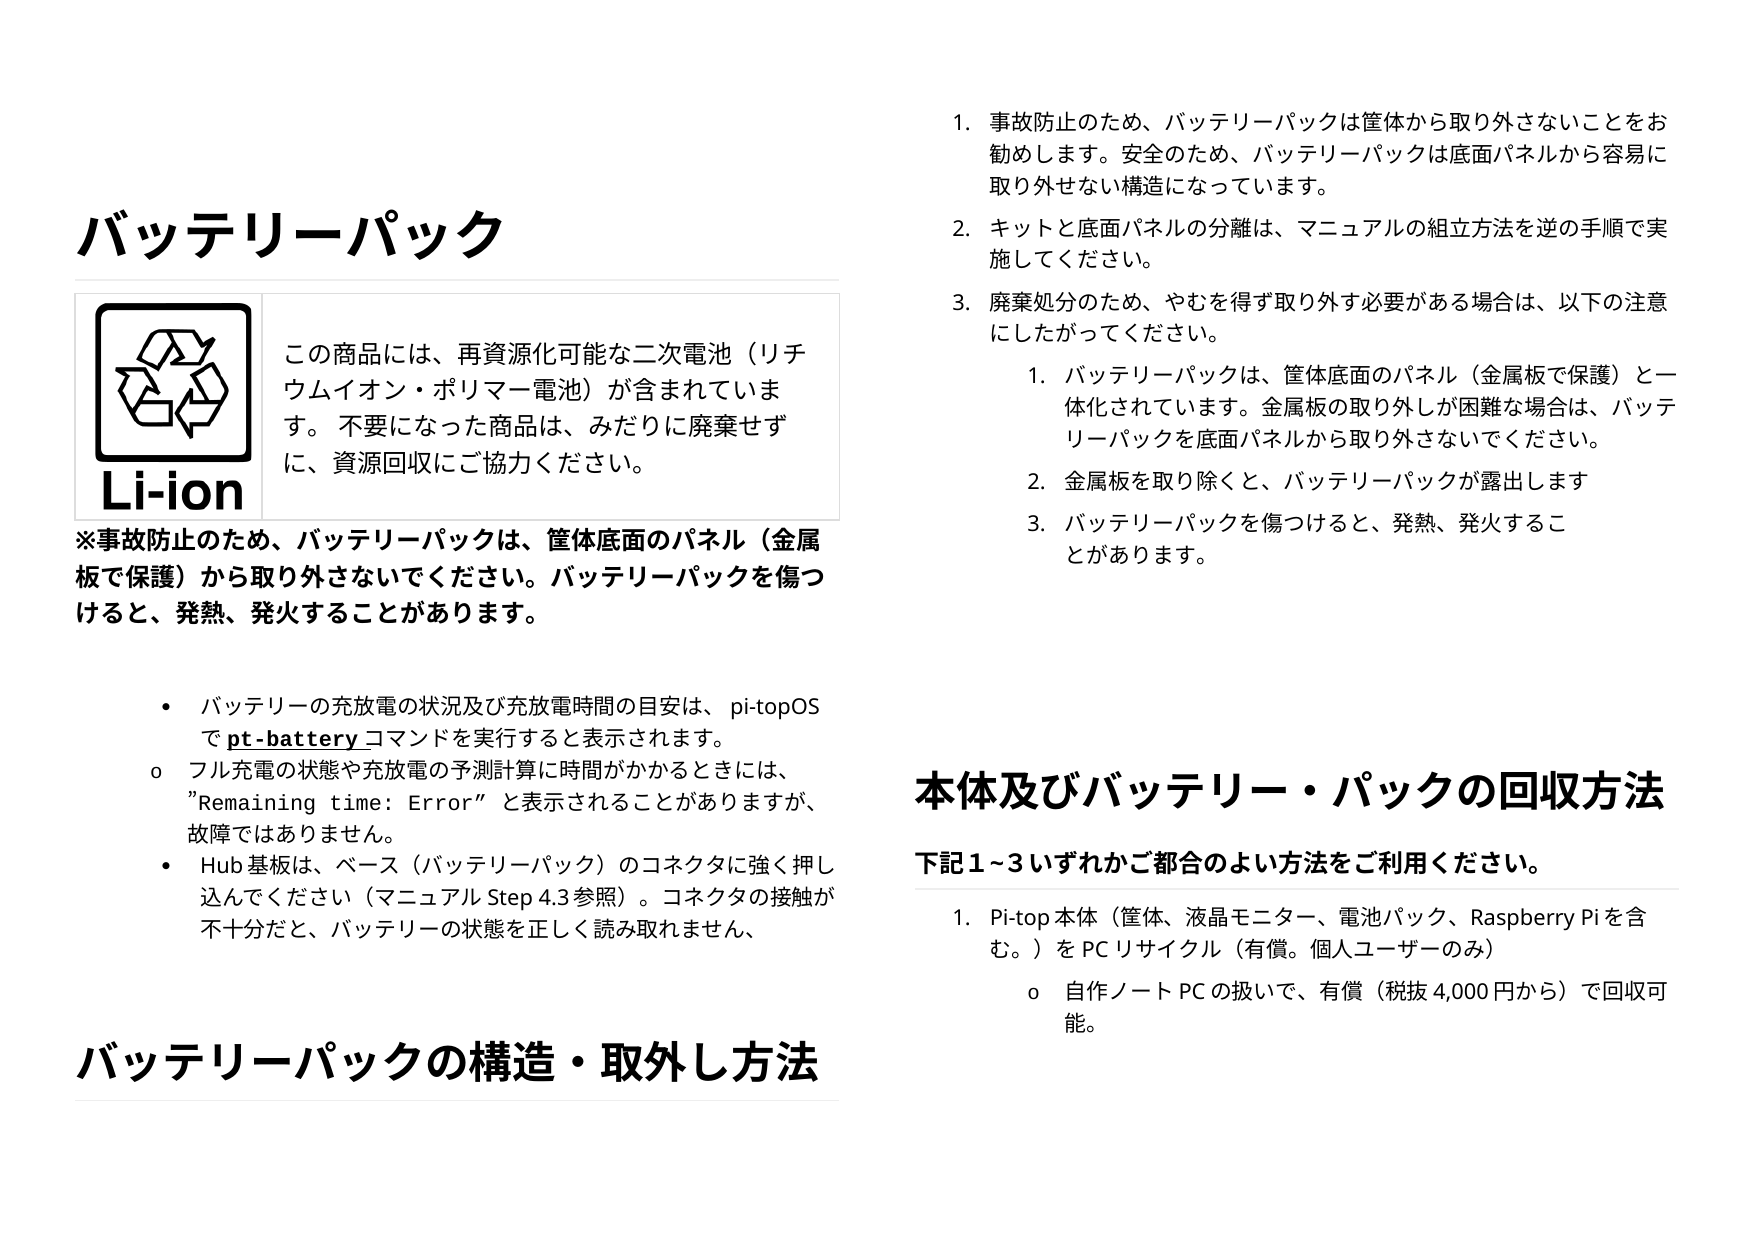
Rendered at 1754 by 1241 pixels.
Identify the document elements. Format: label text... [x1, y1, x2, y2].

list バッテリーパックを傷つけると、発熱、発火することがあります。 [1027, 506, 1579, 569]
list 自作ノートPCの扱いで、有償（税抜4,000円から）で回収可能。 [1027, 974, 1679, 1037]
list Hub基板は、ベース（バッテリーパック）のコネクタに強く押し込んでください（マニュアルStep 4.3参照）。コネクタの接触が不十分だと、バッテリーの状態を正しく読み取れません、 [162, 848, 839, 943]
table_header [76, 294, 261, 519]
list 事故防止のため、バッテリーパックは筐体から取り外さないことをお勧めします。安全のため、バッテリーパックは底面パネルから容易に取り外せない構造になっています。 [952, 105, 1679, 200]
list 廃棄処分のため、やむを得ず取り外す必要がある場合は、以下の注意にしたがってください。 [952, 284, 1679, 348]
list バッテリーパックは、筐体底面のパネル（金属板で保護）と一体化されています。金属板の取り外しが困難な場合は、バッテリーパックを底面パネルから取り外さないでください。 [1027, 358, 1679, 453]
text バッテリーパックの構造・取外し方法 [75, 1028, 839, 1100]
text 下記１~３いずれかご都合のよい方法をご利用ください。 [914, 843, 1679, 889]
list キットと底面パネルの分離は、マニュアルの組立方法を逆の手順で実施してください。 [952, 211, 1679, 274]
text バッテリーパック [75, 193, 839, 279]
list フル充電の状態や充放電の予測計算に時間がかかるときには、 ”Remaining time: Error” と表示されることがありますが、故障ではありません。 [150, 753, 839, 848]
text 本体及びバッテリー・パックの回収方法 [914, 758, 1679, 818]
list Pi-top本体（筐体、液晶モニター、電池パック、Raspberry Piを含む。）をPCリサイクル（有償。個人ユーザーのみ） [952, 900, 1679, 963]
text ※事故防止のため、バッテリーパックは、筐体底面のパネル（金属板で保護）から取り外さないでください。バッテリーパックを傷つけると、発熱、発火することがあります。 [75, 521, 839, 629]
table_header この商品には、再資源化可能な二次電池（リチウムイオン・ポリマー電池）が含まれています。 不要になった商品は、みだりに廃棄せずに、資源回収にご協力ください。 [263, 294, 839, 519]
list 金属板を取り除くと、バッテリーパックが露出します [1027, 464, 1679, 496]
list バッテリーの充放電の状況及び充放電時間の目安は、 pi-topOSで pt-battery コマンドを実行すると表示されます。 [162, 689, 839, 753]
